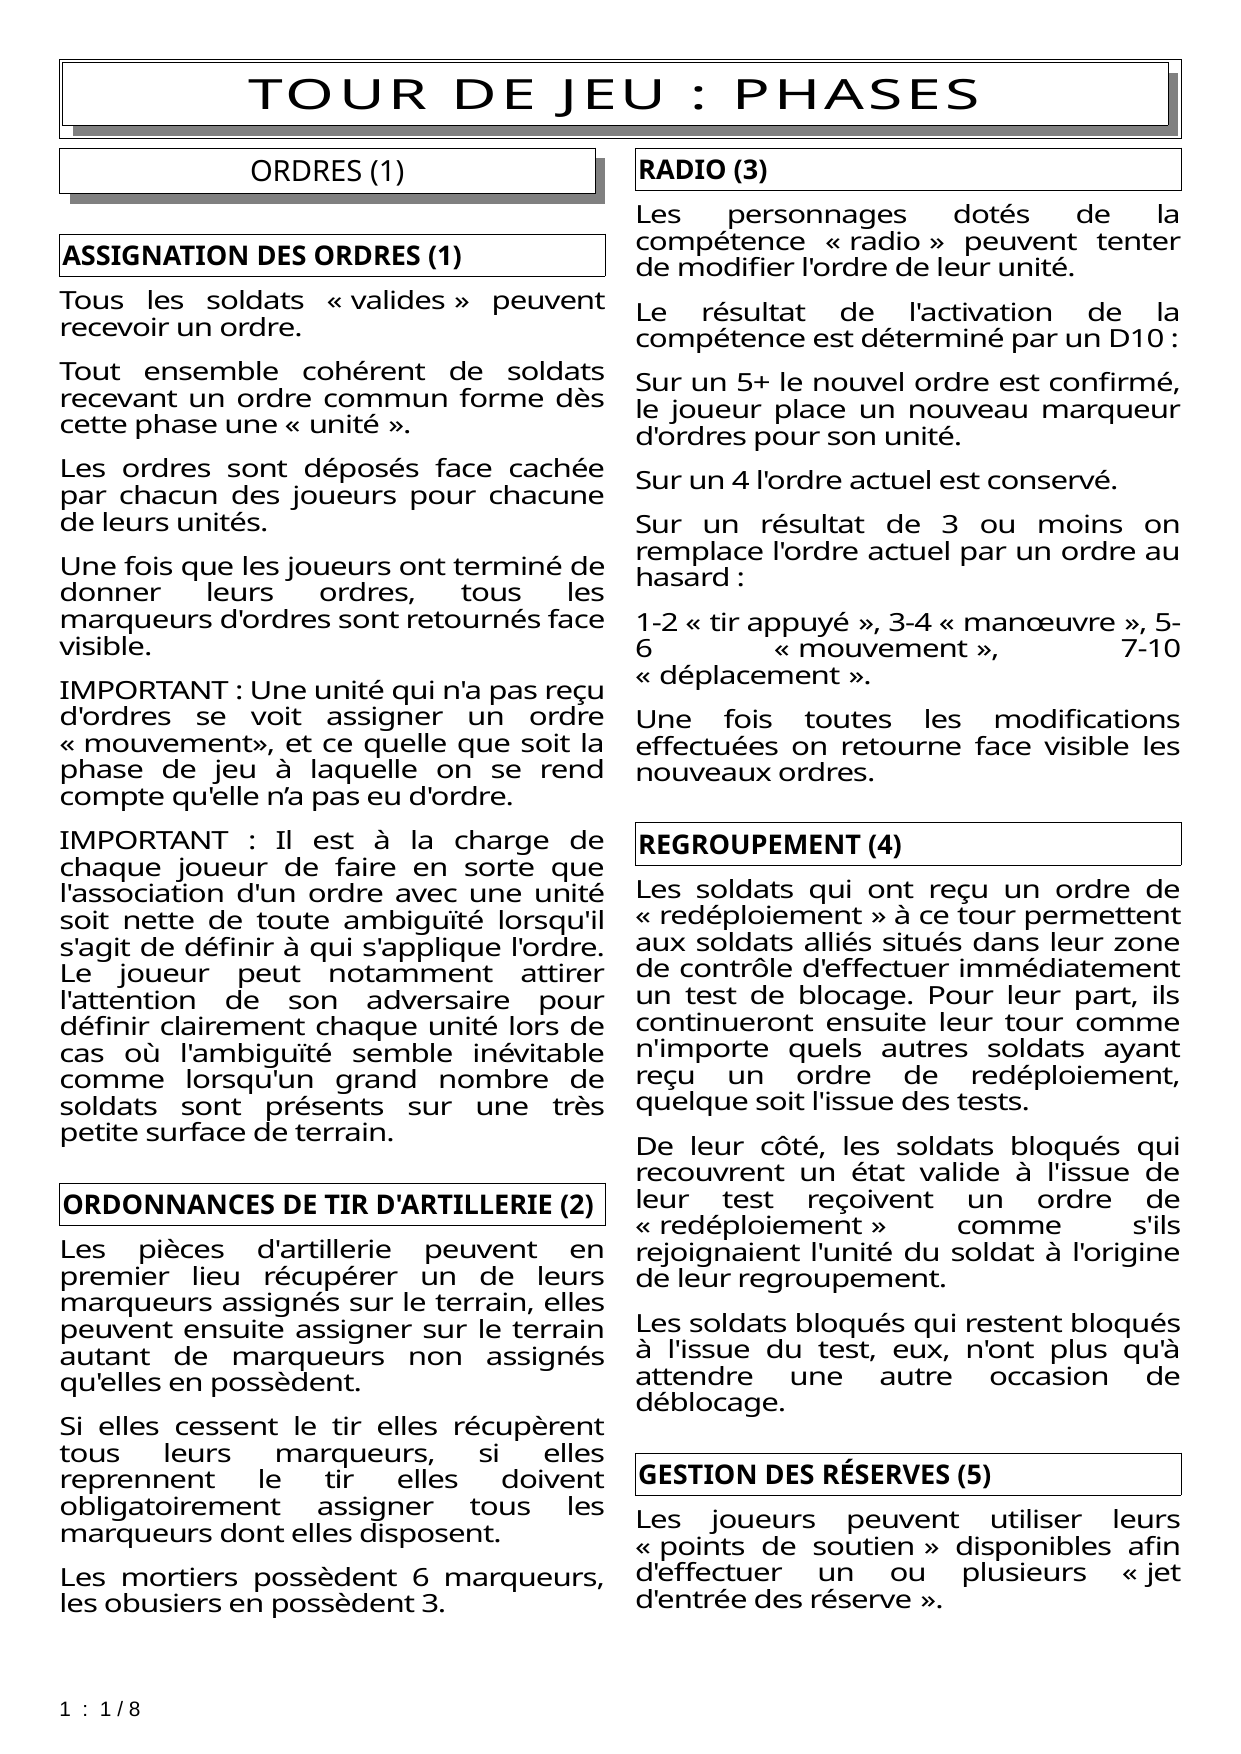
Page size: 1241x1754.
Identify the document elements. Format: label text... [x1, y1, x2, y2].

text IMPORTANT : Une unité qui n'a pas reçu d'ordres se voit assigner un ordre « mouvement», et ce quelle que soit la phase de jeu à laquelle on se rend compte qu'elle n’a pas eu d'ordre. [59, 678, 605, 811]
text Tout ensemble cohérent de soldats recevant un ordre commun forme dès cette phase une « unité ». [59, 359, 605, 439]
text Si elles cessent le tir elles récupèrent tous leurs marqueurs, si elles reprennent le tir elles doivent obligatoirement assigner tous les marqueurs dont elles disposent. [59, 1414, 605, 1547]
text IMPORTANT : Il est à la charge de chaque joueur de faire en sorte que l'association d'un ordre avec une unité soit nette de toute ambiguïté lorsqu'il s'agit de définir à qui s'applique l'ordre. Le joueur peut notamment attirer l'attention de son adversaire pour définir clairement chaque unité lors de cas où l'ambiguïté semble inévitable comme lorsqu'un grand nombre de soldats sont présents sur une très petite surface de terrain. [59, 828, 605, 1147]
title ORDONNANCES DE TIR d'Artillerie (2) [60, 1184, 605, 1225]
text Les ordres sont déposés face cachée par chacun des joueurs pour chacune de leurs unités. [59, 457, 605, 536]
text Tous les soldats « valides » peuvent recevoir un ordre. [59, 288, 605, 341]
title Assignation des ordres (1) [60, 235, 605, 276]
text Le résultat de l'activation de la compétence est déterminé par un D10 : [635, 300, 1181, 353]
title REGROUPEMENT (4) [636, 823, 1181, 865]
text Les soldats qui ont reçu un ordre de « redéploiement » à ce tour permettent aux soldats alliés situés dans leur zone de contrôle d'effectuer immédiatement un test de blocage. Pour leur part, ils continueront ensuite leur tour comme n'importe quels autres soldats ayant reçu un ordre de redéploiement, quelque soit l'issue des tests. [635, 877, 1181, 1116]
text Une fois toutes les modifications effectuées on retourne face visible les nouveaux ordres. [635, 707, 1181, 787]
title RADIO (3) [636, 149, 1181, 190]
text Sur un 5+ le nouvel ordre est confirmé, le joueur place un nouveau marqueur d'ordres pour son unité. [635, 371, 1181, 450]
title gestion des réserves (5) [636, 1454, 1181, 1495]
text 1-2 « tir appuyé », 3-4 « manœuvre », 5-6 « mouvement », 7-10 « déplacement ». [635, 610, 1181, 689]
text Les personnages dotés de la compétence « radio » peuvent tenter de modifier l'ordre de leur unité. [635, 202, 1181, 282]
text Les soldats bloqués qui restent bloqués à l'issue du test, eux, n'ont plus qu'à attendre une autre occasion de déblocage. [635, 1311, 1181, 1417]
text Sur un résultat de 3 ou moins on remplace l'ordre actuel par un ordre au hasard : [635, 512, 1181, 592]
title Ordres (1) [60, 149, 595, 193]
text Les joueurs peuvent utiliser leurs « points de soutien » disponibles afin d'effectuer un ou plusieurs « jet d'entrée des réserve ». [635, 1507, 1181, 1613]
text Une fois que les joueurs ont terminé de donner leurs ordres, tous les marqueurs d'ordres sont retournés face visible. [59, 554, 605, 660]
text Sur un 4 l'ordre actuel est conservé. [635, 468, 1181, 494]
text Les mortiers possèdent 6 marqueurs, les obusiers en possèdent 3. [59, 1565, 605, 1618]
text Les pièces d'artillerie peuvent en premier lieu récupérer un de leurs marqueurs assignés sur le terrain, elles peuvent ensuite assigner sur le terrain autant de marqueurs non assignés qu'elles en possèdent. [59, 1237, 605, 1397]
text De leur côté, les soldats bloqués qui recouvrent un état valide à l'issue de leur test reçoivent un ordre de « redéploiement » comme s'ils rejoignaient l'unité du soldat à l'origine de leur regroupement. [635, 1134, 1181, 1293]
